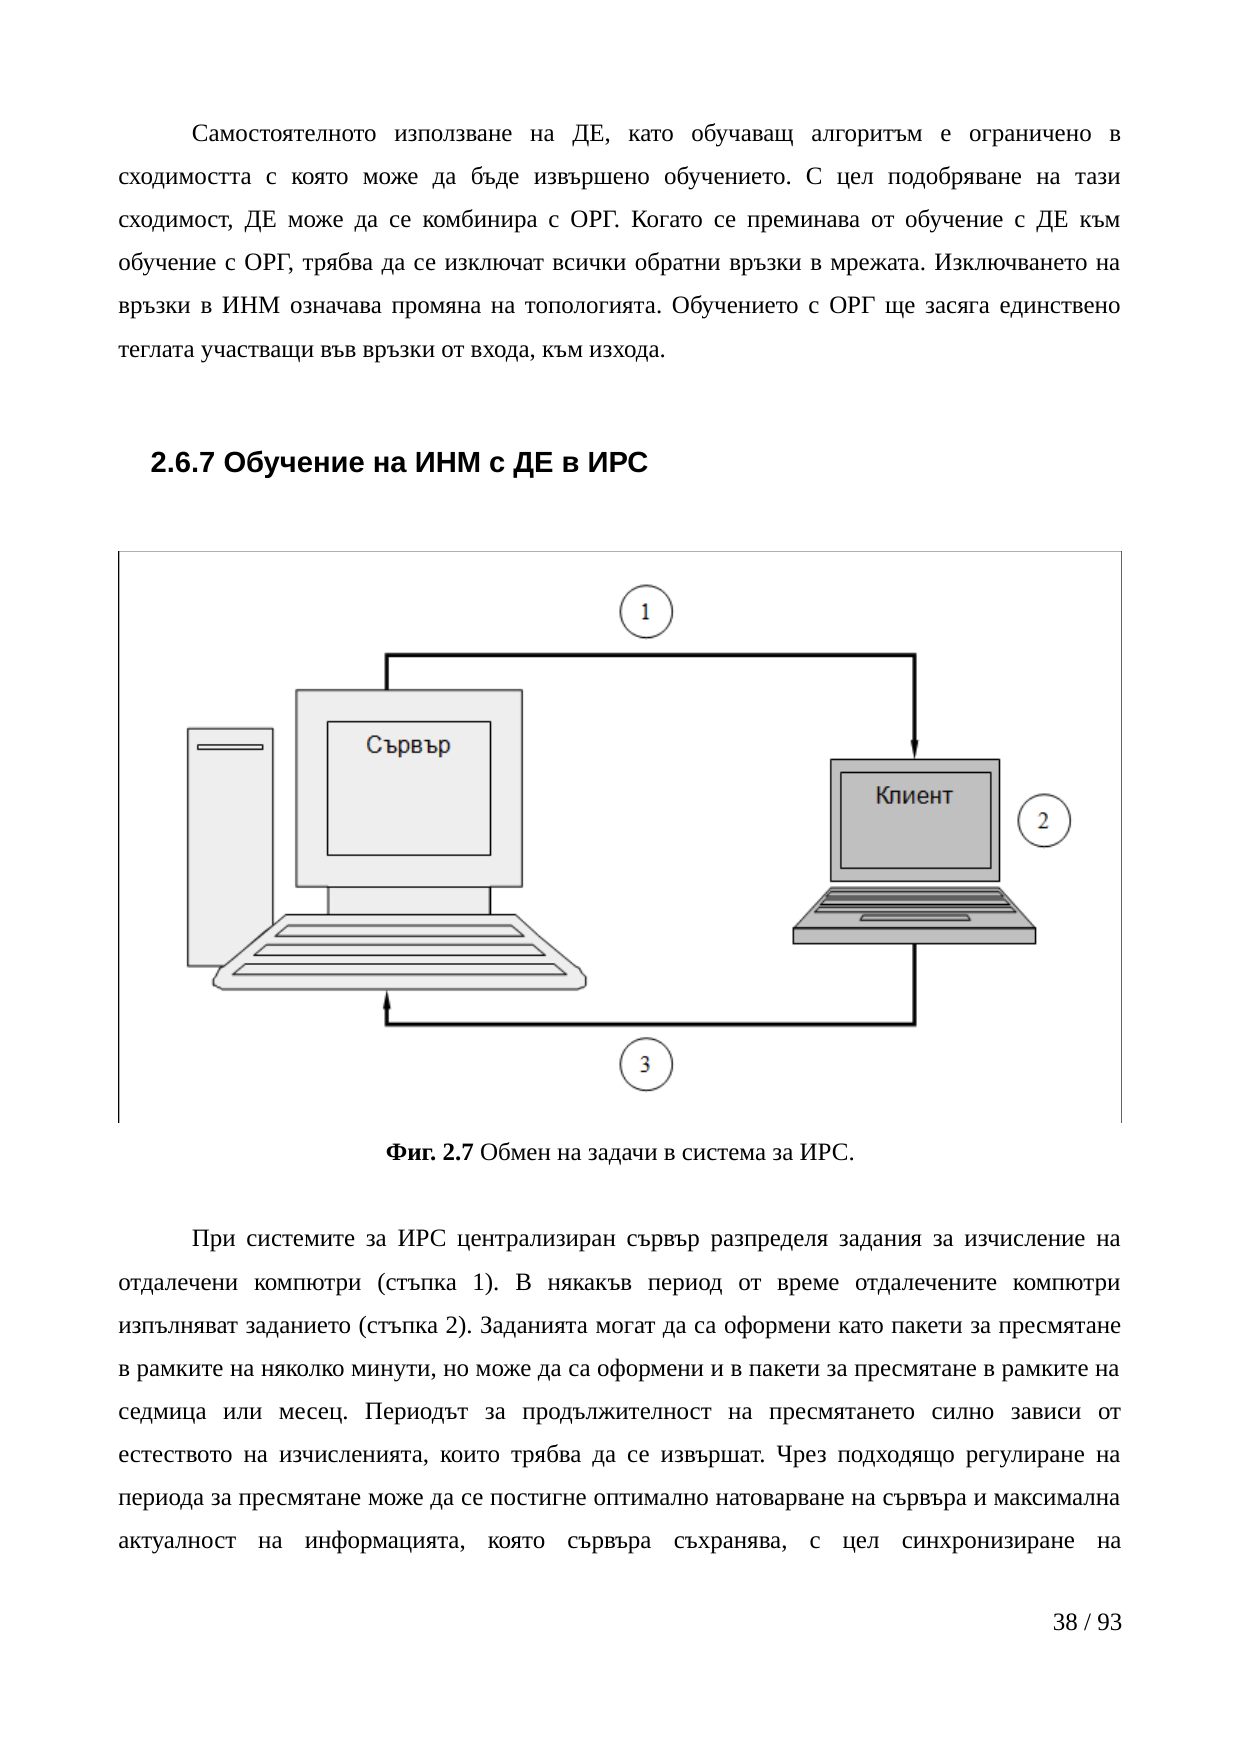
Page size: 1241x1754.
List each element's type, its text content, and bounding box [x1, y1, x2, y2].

text При системите за ИРС централизиран сървър разпределя задания за изчисление на отдалечени компютри (стъпка 1). В някакъв период от време отдалечените компютри изпълняват заданието (стъпка 2). Заданията могат да са оформени като пакети за пресмятане в рамките на няколко минути, но може да са оформени и в пакети за пресмятане в рамките на седмица или месец. Периодът за продължителност на пресмятането силно зависи от естеството на изчисленията, които трябва да се извършат. Чрез подходящо регулиране на периода за пресмятане може да се постигне оптимално натоварване на сървъра и максимална актуалност на информацията, която сървъра съхранява, с цел синхронизиране на [118, 1223, 1122, 1554]
subtitle 2.6.7 Обучение на ИНМ с ДЕ в ИРС [118, 445, 1122, 478]
text Фиг. 2.7 Обмен на задачи в система за ИРС. [118, 1123, 1122, 1166]
text Самостоятелното използване на ДЕ, като обучаващ алгоритъм е ограничено в сходимостта с която може да бъде извършено обучението. С цел подобряване на тази сходимост, ДЕ може да се комбинира с ОРГ. Когато се преминава от обучение с ДЕ към обучение с ОРГ, трябва да се изключат всички обратни връзки в мрежата. Изключването на връзки в ИНМ означава промяна на топологията. Обучението с ОРГ ще засяга единствено теглата участващи във връзки от входа, към изхода. [118, 118, 1122, 362]
